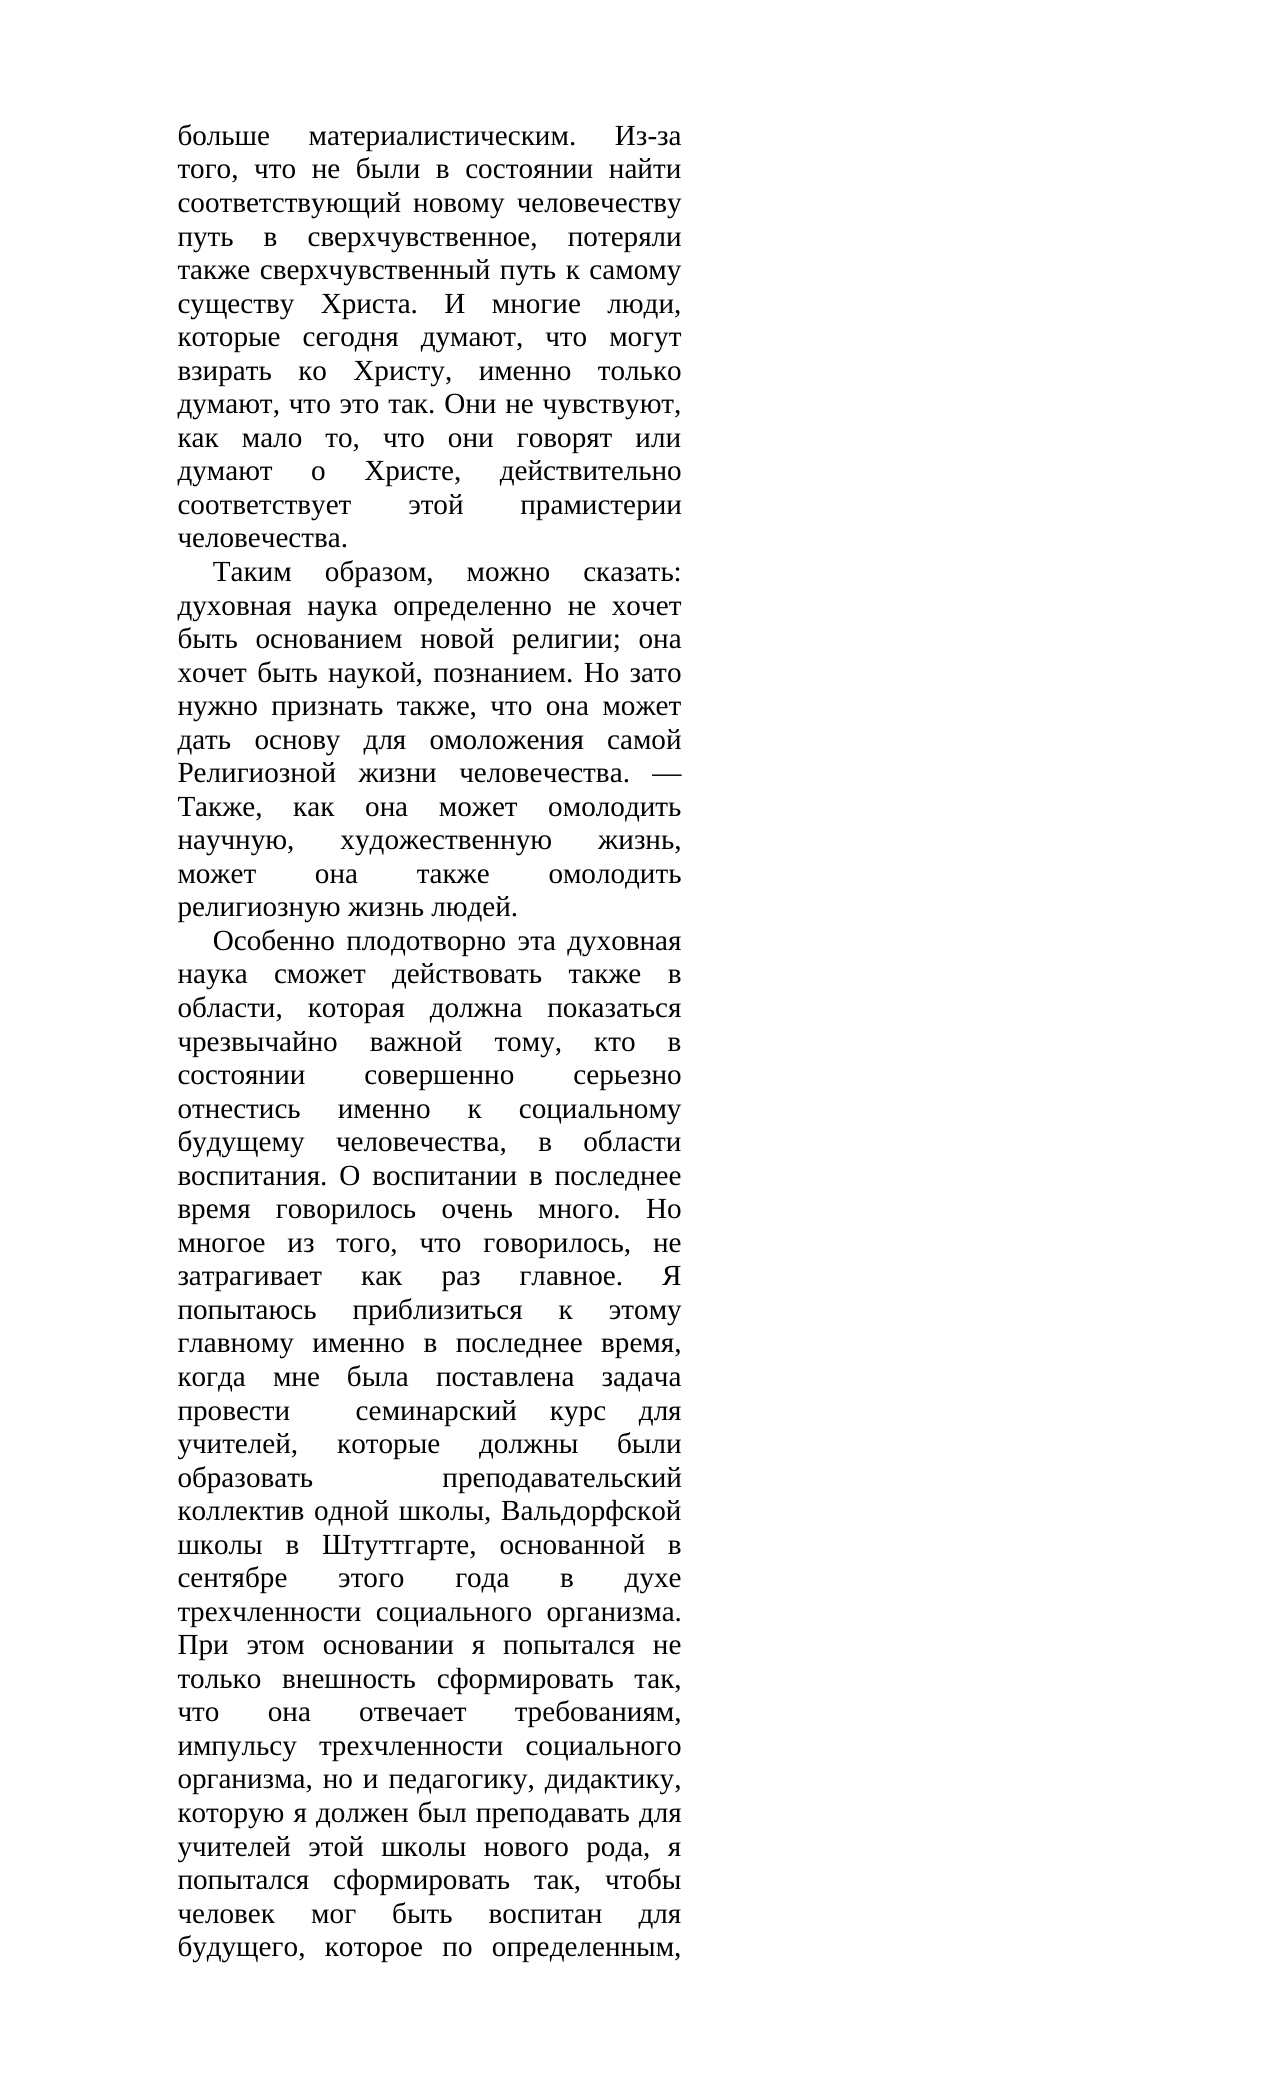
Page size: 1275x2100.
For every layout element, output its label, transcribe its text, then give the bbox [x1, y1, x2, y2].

table_header [682, 118, 1186, 1963]
table_header больше материалистическим. Из-за того, что не были в состоянии найти соответствующий новому человечеству путь в сверхчувственное, потеряли также сверхчувственный путь к самому существу Христа. И многие люди, которые сегодня думают, что могут взирать ко Христу, именно только думают, что это так. Они не чувствуют, как мало то, что они говорят или думают о Христе, действительно соответствует этой прамистерии человечества. Таким образом, можно сказать: духовная наука определенно не хочет быть основанием новой религии; она хочет быть наукой, познанием. Но зато нужно признать также, что она может дать основу для омоложения самой Религиозной жизни человечества. — Также, как она может омолодить научную, художественную жизнь, может она также омолодить религиозную жизнь людей. Особенно плодотворно эта духовная наука сможет действовать также в области, которая должна показаться чрезвычайно важной тому, кто в состоянии совершенно серьезно отнестись именно к социальному будущему человечества, в области воспитания. О воспитании в последнее время говорилось очень много. Но многое из того, что говорилось, не затрагивает как раз главное. Я попытаюсь приблизиться к этому главному именно в последнее время, когда мне была поставлена задача провести семинарский курс для учителей, которые должны были образовать преподавательский коллектив одной школы, Вальдорфской школы в Штуттгарте, основанной в сентябре этого года в духе трехчленности социальнoгo организма. При этом основании я попытался не только внешность сформировать так, что она отвечает требованиям, импульсу трехчленности социального организма, но и педагогику, дидактику, которую я должен был преподавать для учителей этой школы нового рода, я попытался сформировать так, чтобы человек мог быть воспитан для будущего, которое по определенным, [177, 118, 682, 1963]
